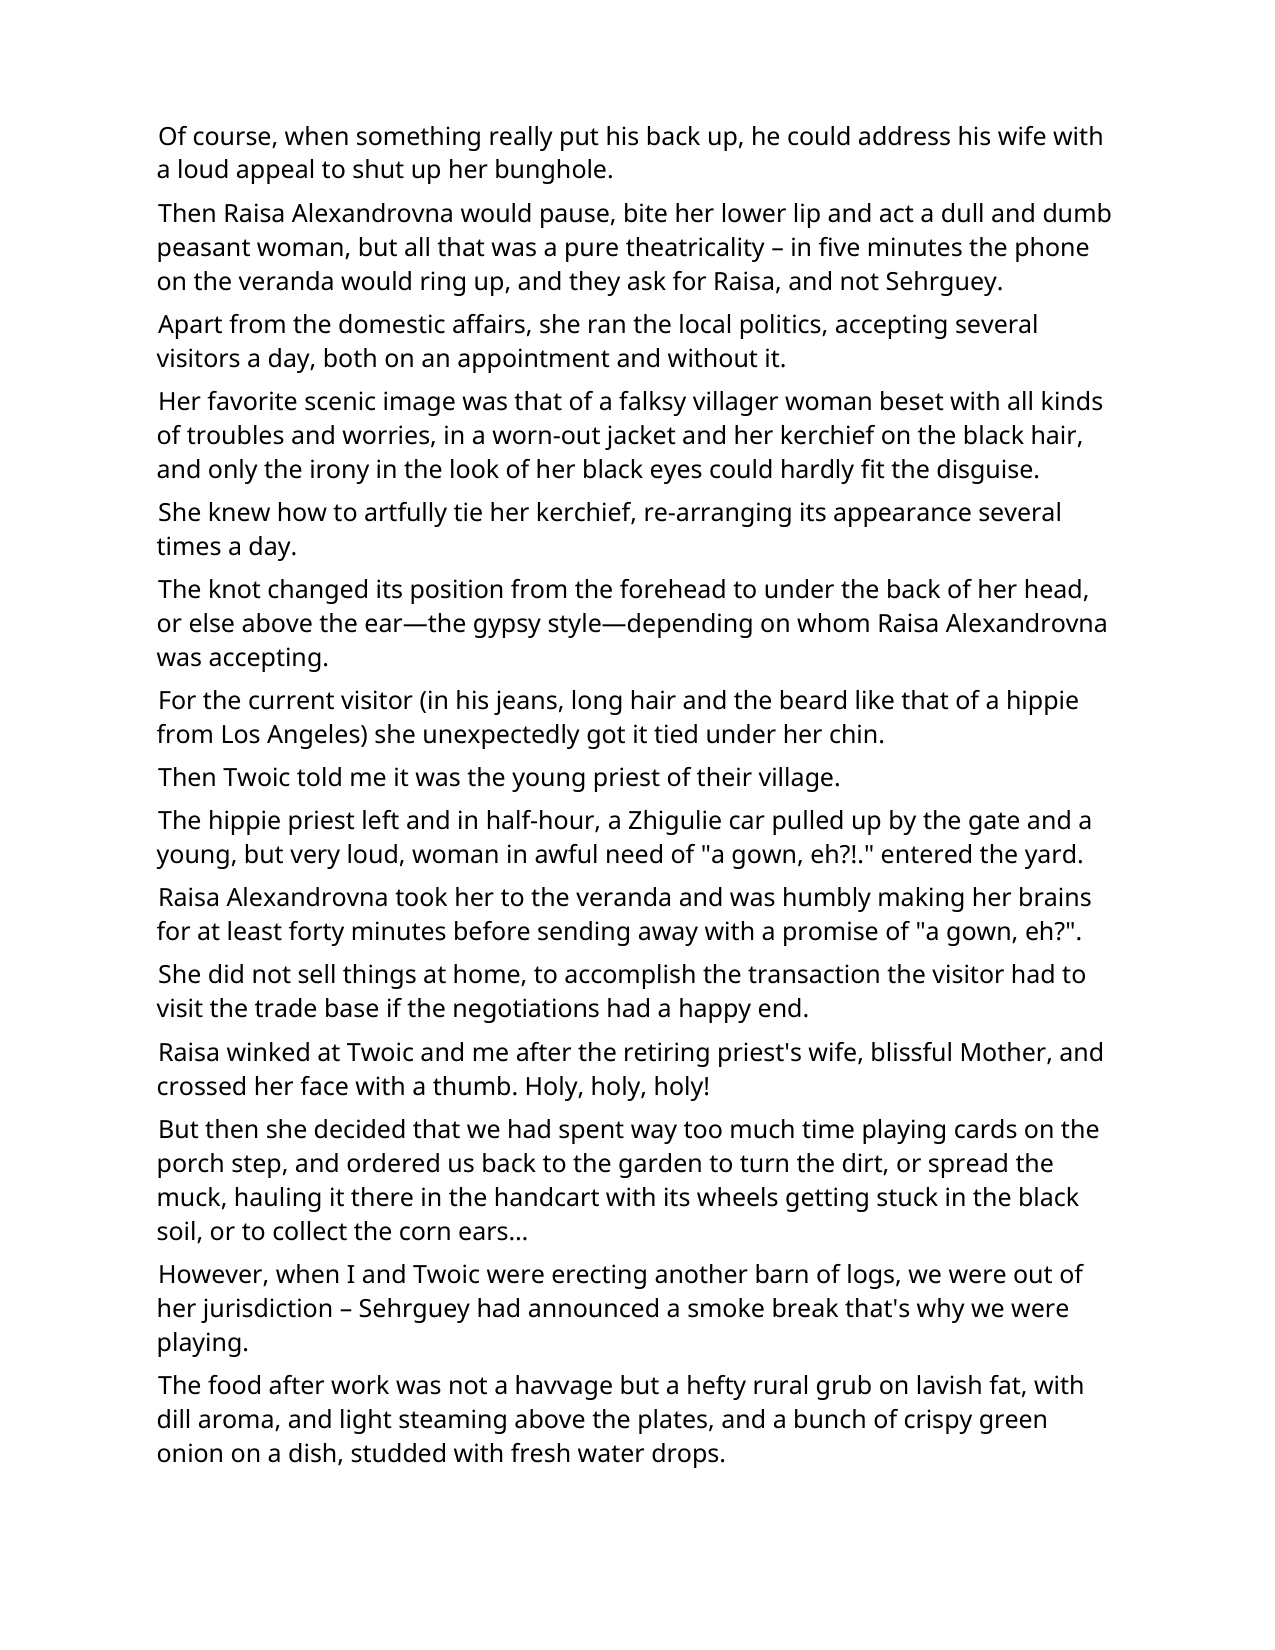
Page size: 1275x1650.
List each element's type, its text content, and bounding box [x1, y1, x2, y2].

text Raisa Alexandrovna took her to the veranda and was humbly making her brains for at least forty minutes before sending away with a promise of "a gown, eh?". [156, 880, 1118, 948]
text Then Raisa Alexandrovna would pause, bite her lower lip and act a dull and dumb peasant woman, but all that was a pure theatricality – in five minutes the phone on the veranda would ring up, and they ask for Raisa, and not Sehrguey. [156, 195, 1118, 297]
text She knew how to artfully tie her kerchief, re-arranging its appearance several times a day. [156, 494, 1118, 563]
text For the current visitor (in his jeans, long hair and the beard like that of a hippie from Los Angeles) she unexpectedly got it tied under her chin. [156, 683, 1118, 751]
text However, when I and Twoic were erecting another barn of logs, we were out of her jurisdiction – Sehrguey had announced a smoke break that's why we were playing. [156, 1256, 1118, 1359]
text Raisa winked at Twoic and me after the retiring priest's wife, blissful Mother, and crossed her face with a thumb. Holy, holy, holy! [156, 1034, 1118, 1102]
text She did not sell things at home, to accomplish the transaction the visitor had to visit the trade base if the negotiations had a happy end. [156, 957, 1118, 1025]
text Her favorite scenic image was that of a falksy villager woman beset with all kinds of troubles and worries, in a worn-out jacket and her kerchief on the black hair, and only the irony in the look of her black eyes could hardly fit the disguise. [156, 383, 1118, 486]
text Of course, when something really put his back up, he could address his wife with a loud appeal to shut up her bunghole. [156, 118, 1118, 186]
text The knot changed its position from the forehead to under the back of her head, or else above the ear—the gypsy style—depending on whom Raisa Alexandrovna was accepting. [156, 572, 1118, 674]
text Apart from the domestic affairs, she ran the local politics, accepting several visitors a day, both on an appointment and without it. [156, 306, 1118, 374]
text The food after work was not a havvage but a hefty rural grub on lavish fat, with dill aroma, and light steaming above the plates, and a bunch of crispy green onion on a dish, studded with fresh water drops. [156, 1368, 1118, 1470]
text The hippie priest left and in half-hour, a Zhigulie car pulled up by the gate and a young, but very loud, woman in awful need of "a gown, eh?!." entered the yard. [156, 803, 1118, 871]
text Then Twoic told me it was the young priest of their village. [156, 760, 1118, 794]
text But then she decided that we had spent way too much time playing cards on the porch step, and ordered us back to the garden to turn the dirt, or spread the muck, hauling it there in the handcart with its wheels getting stuck in the black soil, or to collect the corn ears… [156, 1111, 1118, 1247]
